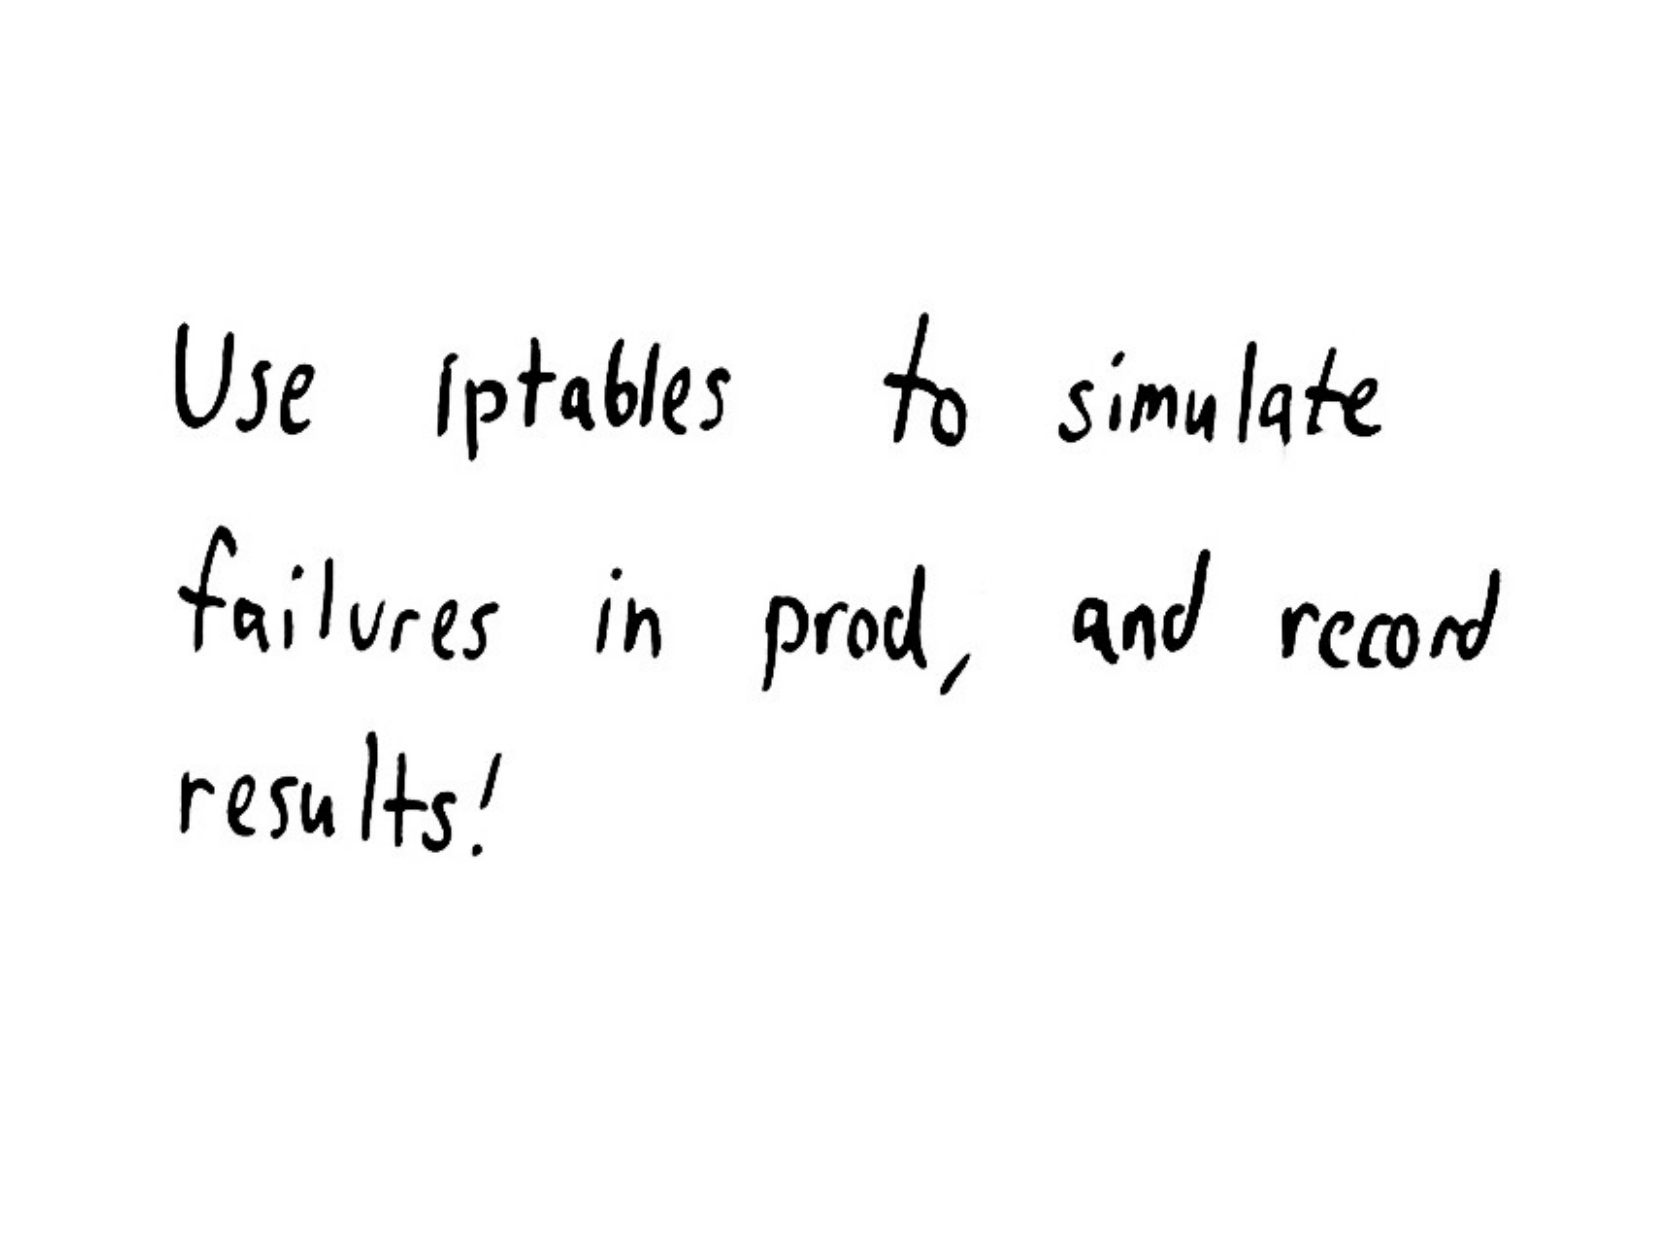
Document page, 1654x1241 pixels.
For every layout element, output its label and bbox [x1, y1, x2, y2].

picture [81, 299, 1561, 917]
